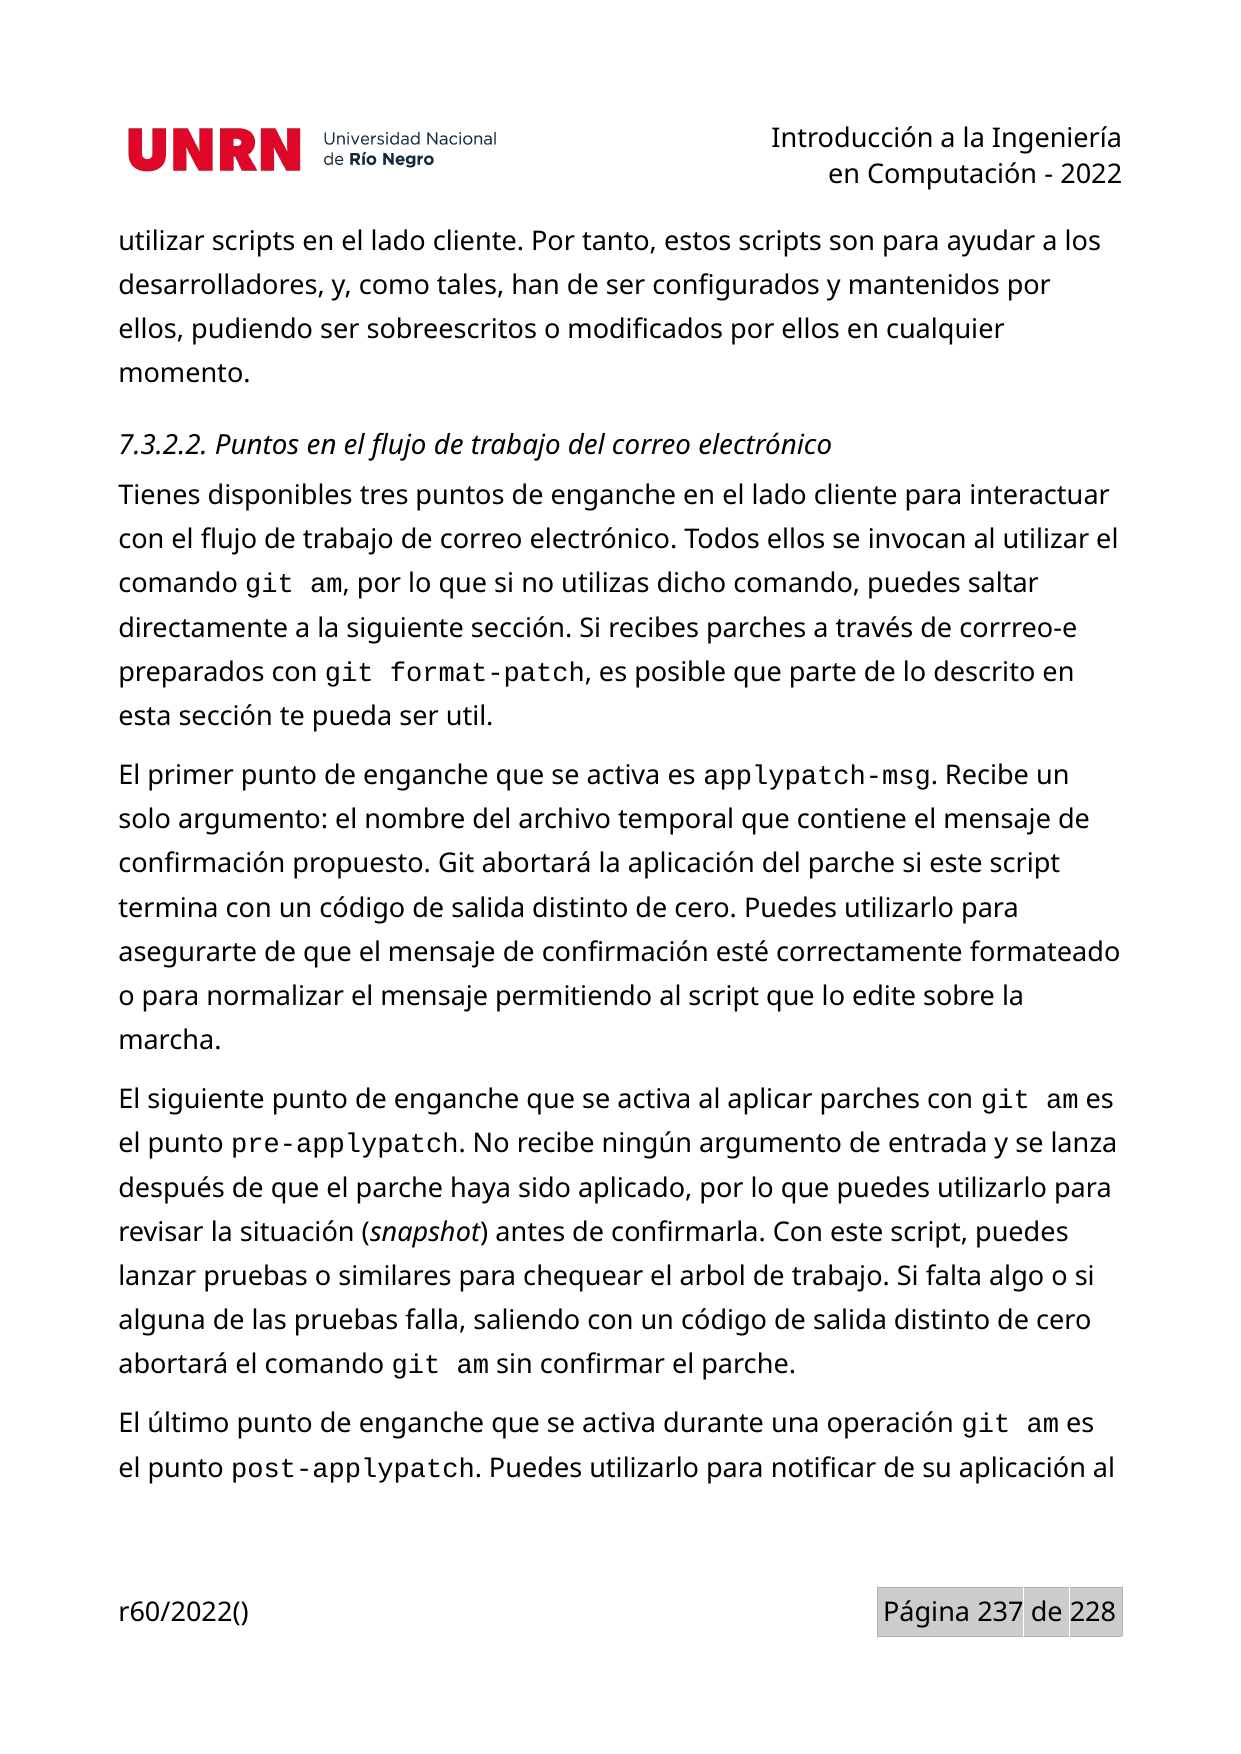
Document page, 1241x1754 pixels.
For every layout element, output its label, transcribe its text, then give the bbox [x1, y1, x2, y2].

text El primer punto de enganche que se activa es applypatch-msg. Recibe un solo argumento: el nombre del archivo temporal que contiene el mensaje de confirmación propuesto. Git abortará la aplicación del parche si este script termina con un código de salida distinto de cero. Puedes utilizarlo para asegurarte de que el mensaje de confirmación esté correctamente formateado o para normalizar el mensaje permitiendo al script que lo edite sobre la marcha. [118, 755, 1122, 1057]
subtitle 7.3.2.2. Puntos en el flujo de trabajo del correo electrónico [118, 425, 1122, 463]
text El siguiente punto de enganche que se activa al aplicar parches con git am es el punto pre-applypatch. No recibe ningún argumento de entrada y se lanza después de que el parche haya sido aplicado, por lo que puedes utilizarlo para revisar la situación (snapshot) antes de confirmarla. Con este script, puedes lanzar pruebas o similares para chequear el arbol de trabajo. Si falta algo o si alguna de las pruebas falla, saliendo con un código de salida distinto de cero abortará el comando git am sin confirmar el parche. [118, 1079, 1122, 1382]
picture [118, 118, 505, 180]
text utilizar scripts en el lado cliente. Por tanto, estos scripts son para ayudar a los desarrolladores, y, como tales, han de ser configurados y mantenidos por ellos, pudiendo ser sobreescritos o modificados por ellos en cualquier momento. [118, 221, 1122, 391]
text El último punto de enganche que se activa durante una operación git am es el punto post-applypatch. Puedes utilizarlo para notificar de su aplicación al [118, 1404, 1122, 1485]
text Tienes disponibles tres puntos de enganche en el lado cliente para interactuar con el flujo de trabajo de correo electrónico. Todos ellos se invocan al utilizar el comando git am, por lo que si no utilizas dicho comando, puedes saltar directamente a la siguiente sección. Si recibes parches a través de corrreo-e preparados con git format-patch, es posible que parte de lo descrito en esta sección te pueda ser util. [118, 475, 1122, 733]
